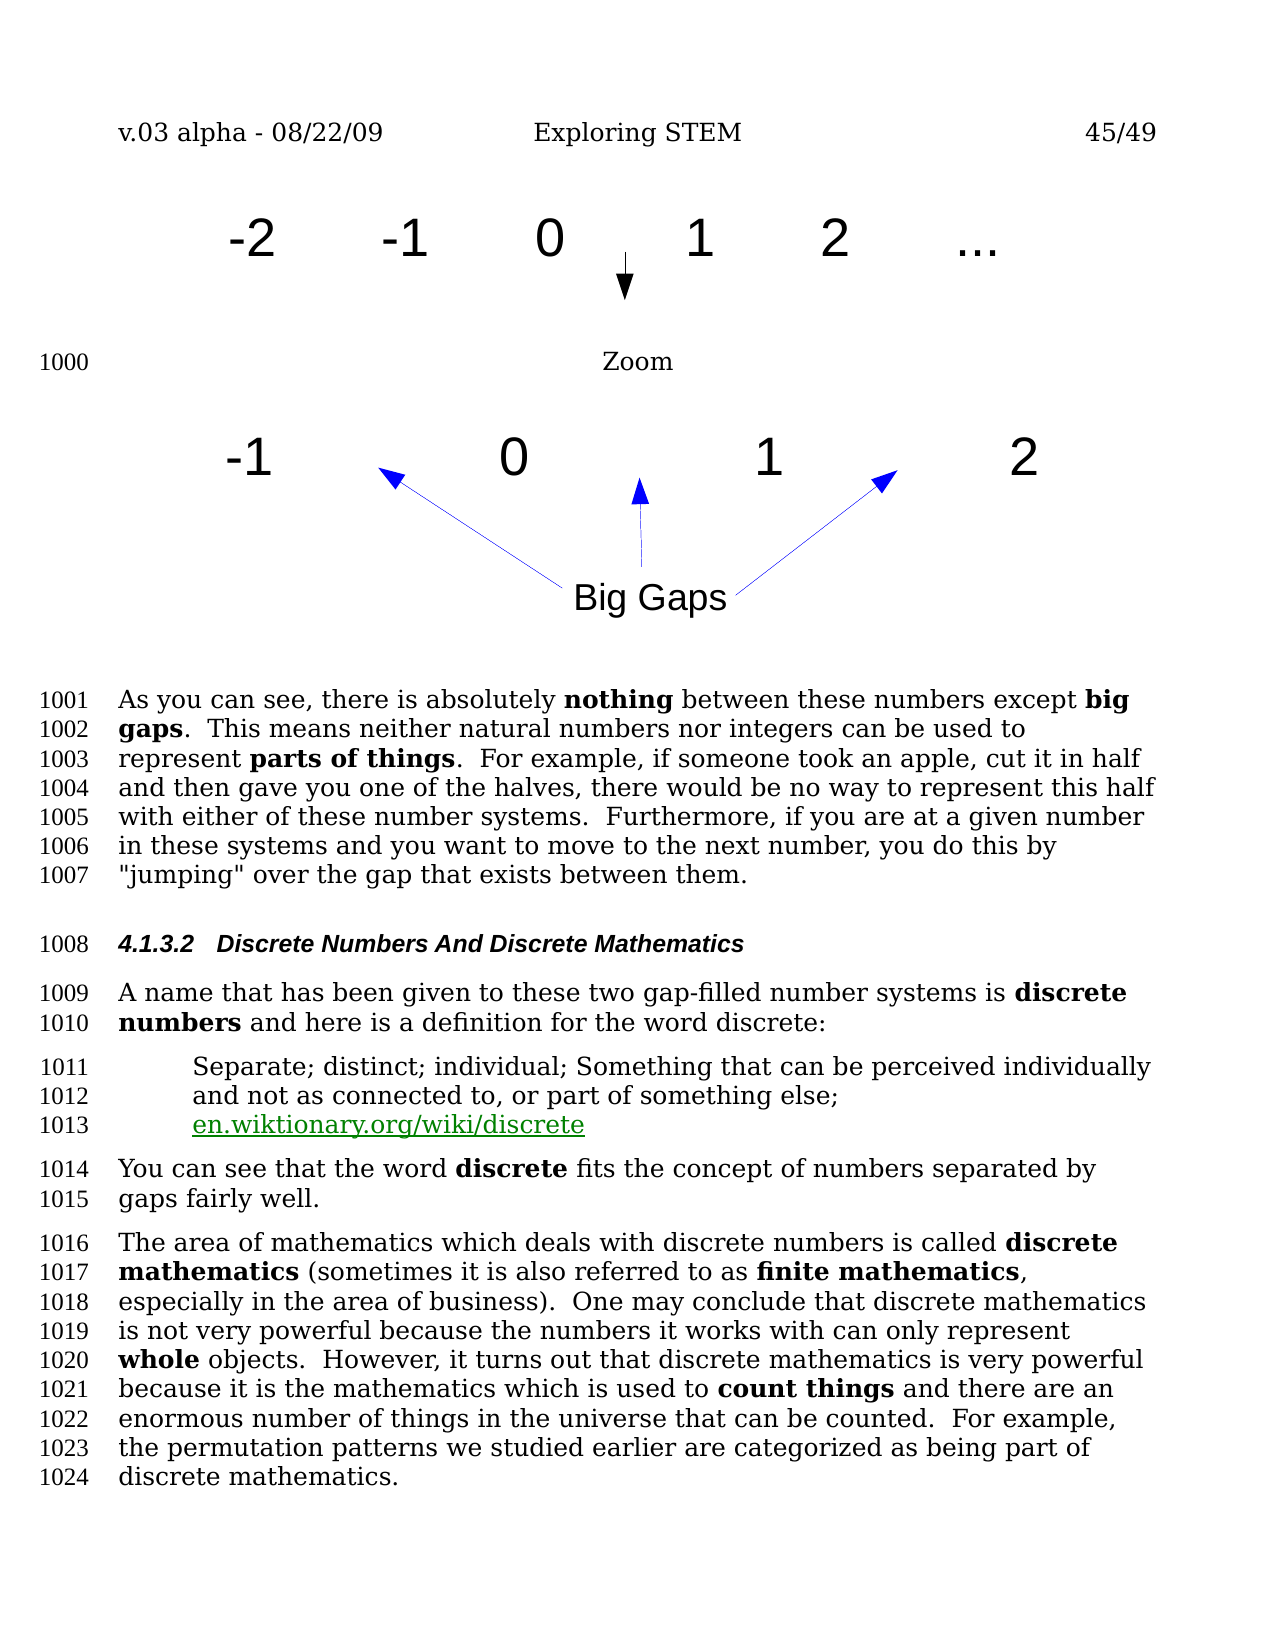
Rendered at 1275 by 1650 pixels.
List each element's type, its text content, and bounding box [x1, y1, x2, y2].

text You can see that the word discrete fits the concept of numbers separated by gaps fairly well. [118, 1154, 1157, 1213]
text Separate; distinct; individual; Something that can be perceived individually and not as connected to, or part of something else; en.wiktionary.org/wiki/discrete [192, 1052, 1157, 1139]
text Zoom [118, 347, 1157, 376]
text A name that has been given to these two gap-filled number systems is discrete numbers and here is a definition for the word discrete: [118, 978, 1157, 1037]
text The area of mathematics which deals with discrete numbers is called discrete mathematics (sometimes it is also referred to as finite mathematics, especially in the area of business). One may conclude that discrete mathematics is not very powerful because the numbers it works with can only represent whole objects. However, it turns out that discrete mathematics is very powerful because it is the mathematics which is used to count things and there are an enormous number of things in the universe that can be counted. For example, the permutation patterns we studied earlier are categorized as being part of discrete mathematics. [118, 1228, 1157, 1491]
text As you can see, there is absolutely nothing between these numbers except big gaps. This means neither natural numbers nor integers can be used to represent parts of things. For example, if someone took an apple, cut it in half and then gave you one of the halves, there would be no way to represent this half with either of these number systems. Furthermore, if you are at a given number in these systems and you want to move to the next number, you do this by "jumping" over the gap that exists between them. [118, 685, 1157, 890]
subtitle Discrete Numbers And Discrete Mathematics [118, 929, 1157, 957]
